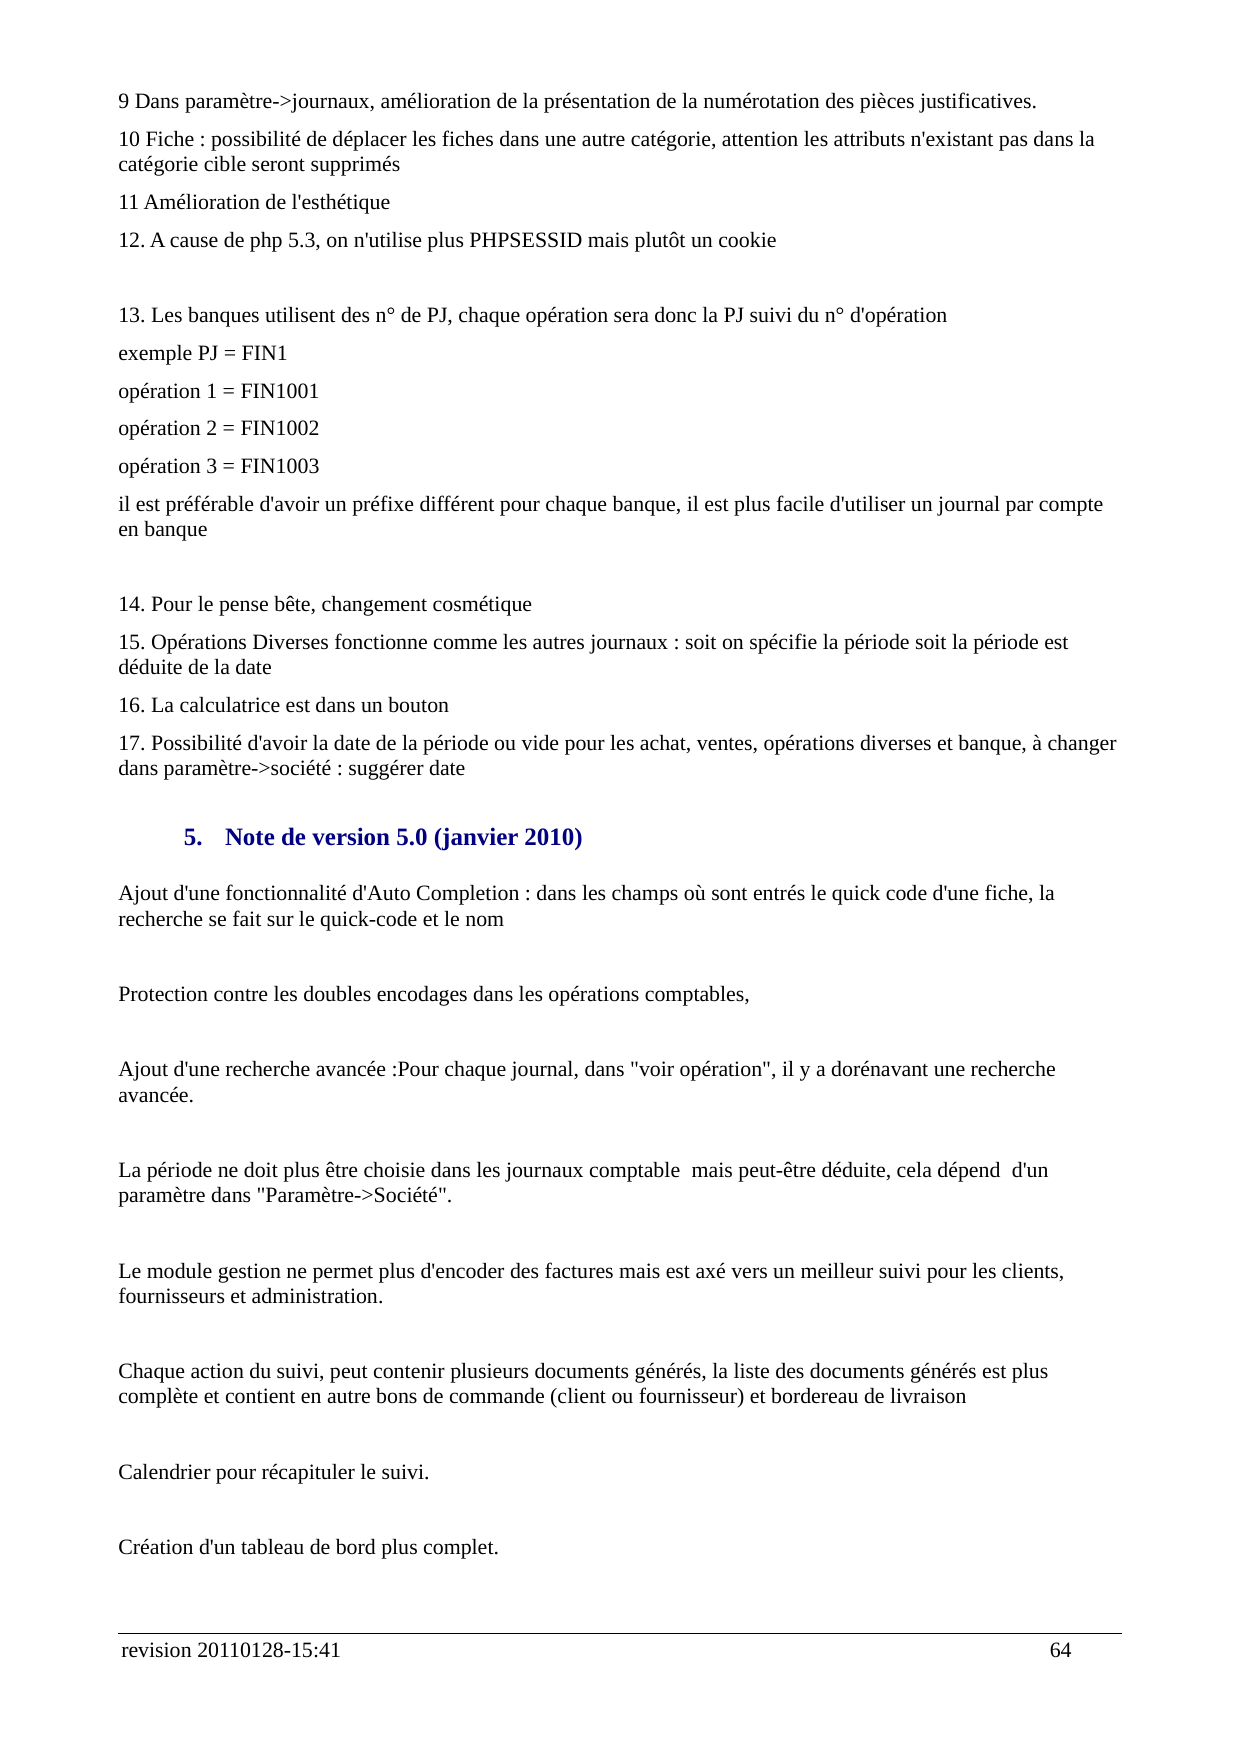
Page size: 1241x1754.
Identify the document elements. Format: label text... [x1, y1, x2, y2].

text opération 3 = FIN1003 [118, 453, 1122, 478]
text 13. Les banques utilisent des n° de PJ, chaque opération sera donc la PJ suivi du n° d'opération [118, 302, 1122, 327]
text Création d'un tableau de bord plus complet. [118, 1534, 1122, 1559]
text 14. Pour le pense bête, changement cosmétique [118, 591, 1122, 617]
text Ajout d'une fonctionnalité d'Auto Completion : dans les champs où sont entrés le quick code d'une fiche, la recherche se fait sur le quick-code et le nom [118, 880, 1122, 931]
text 16. La calculatrice est dans un bouton [118, 692, 1122, 717]
text 15. Opérations Diverses fonctionne comme les autres journaux : soit on spécifie la période soit la période est déduite de la date [118, 629, 1122, 679]
text 11 Amélioration de l'esthétique [118, 189, 1122, 214]
text Protection contre les doubles encodages dans les opérations comptables, [118, 981, 1122, 1006]
text Calendrier pour récapituler le suivi. [118, 1459, 1122, 1484]
text Ajout d'une recherche avancée :Pour chaque journal, dans "voir opération", il y a dorénavant une recherche avancée. [118, 1056, 1122, 1107]
text exemple PJ = FIN1 [118, 340, 1122, 365]
text opération 2 = FIN1002 [118, 415, 1122, 441]
subtitle Note de version 5.0 (janvier 2010) [177, 822, 1122, 851]
text La période ne doit plus être choisie dans les journaux comptable mais peut-être déduite, cela dépend d'un paramètre dans "Paramètre->Société". [118, 1157, 1122, 1207]
text opération 1 = FIN1001 [118, 378, 1122, 403]
text 10 Fiche : possibilité de déplacer les fiches dans une autre catégorie, attention les attributs n'existant pas dans la catégorie cible seront supprimés [118, 126, 1122, 177]
text 12. A cause de php 5.3, on n'utilise plus PHPSESSID mais plutôt un cookie [118, 227, 1122, 252]
text 9 Dans paramètre->journaux, amélioration de la présentation de la numérotation des pièces justificatives. [118, 88, 1122, 114]
text Le module gestion ne permet plus d'encoder des factures mais est axé vers un meilleur suivi pour les clients, fournisseurs et administration. [118, 1258, 1122, 1308]
text il est préférable d'avoir un préfixe différent pour chaque banque, il est plus facile d'utiliser un journal par compte en banque [118, 491, 1122, 541]
text 17. Possibilité d'avoir la date de la période ou vide pour les achat, ventes, opérations diverses et banque, à changer dans paramètre->société : suggérer date [118, 730, 1122, 780]
text Chaque action du suivi, peut contenir plusieurs documents générés, la liste des documents générés est plus complète et contient en autre bons de commande (client ou fournisseur) et bordereau de livraison [118, 1358, 1122, 1409]
